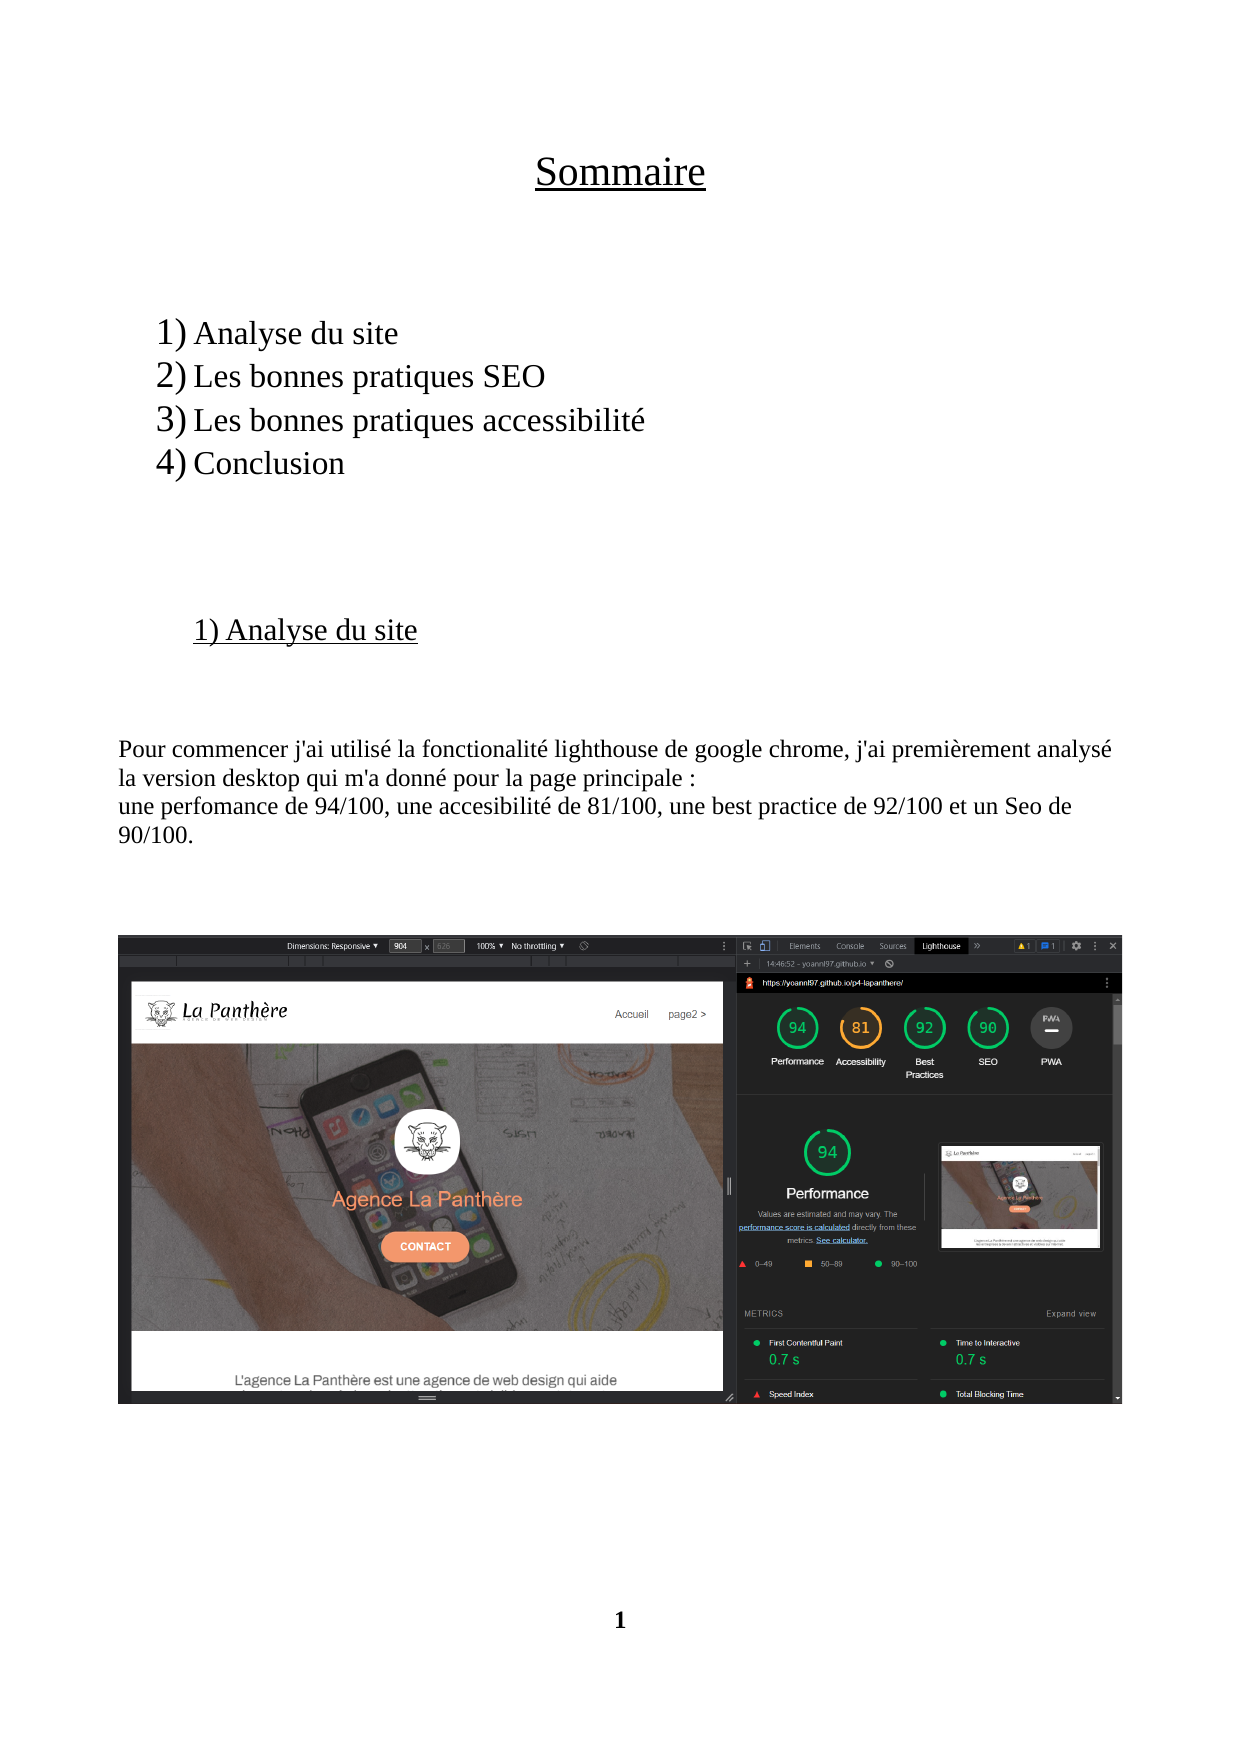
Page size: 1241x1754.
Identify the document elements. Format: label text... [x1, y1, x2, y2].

text une perfomance de 94/100, une accesibilité de 81/100, une best practice de 92/100 et un Seo de 90/100. [118, 791, 1122, 849]
list Analyse du site [156, 310, 1122, 353]
picture [118, 935, 1123, 1404]
list 1) Analyse du site [156, 612, 1122, 648]
text Pour commencer j'ai utilisé la fonctionalité lighthouse de google chrome, j'ai premièrement analysé la version desktop qui m'a donné pour la page principale : [118, 734, 1122, 791]
list Conclusion [156, 439, 1122, 482]
list Les bonnes pratiques accessibilité [156, 396, 1122, 439]
list Les bonnes pratiques SEO [156, 353, 1122, 396]
text 1 [118, 1605, 1122, 1633]
text Sommaire [118, 147, 1122, 195]
